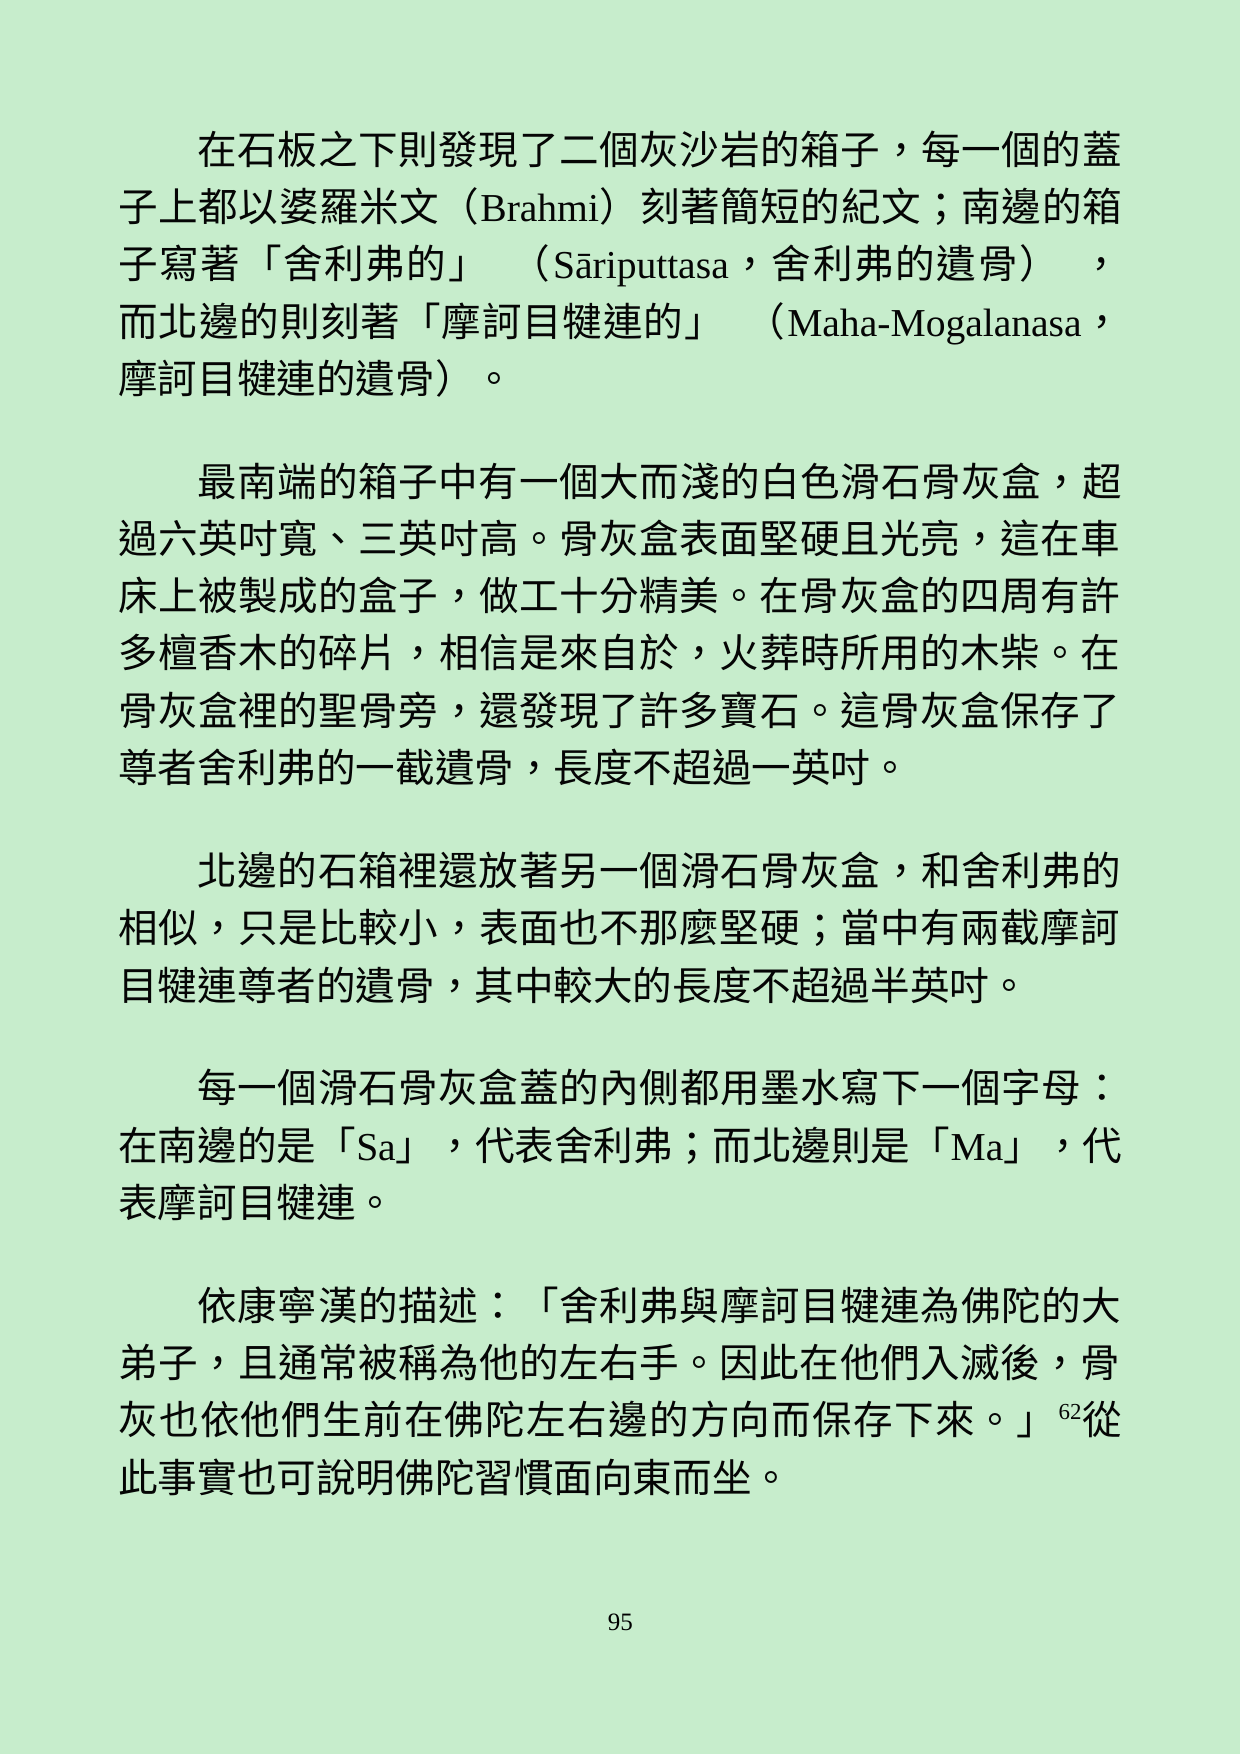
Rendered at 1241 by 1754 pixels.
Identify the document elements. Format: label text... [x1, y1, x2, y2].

text 最南端的箱子中有一個大而淺的白色滑石骨灰盒，超過六英吋寬、三英吋高。骨灰盒表面堅硬且光亮，這在車床上被製成的盒子，做工十分精美。在骨灰盒的四周有許多檀香木的碎片，相信是來自於，火葬時所用的木柴。在骨灰盒裡的聖骨旁，還發現了許多寶石。這骨灰盒保存了尊者舍利弗的一截遺骨，長度不超過一英吋。 [118, 450, 1122, 794]
text 在石板之下則發現了二個灰沙岩的箱子，每一個的蓋子上都以婆羅米文（Brahmi）刻著簡短的紀文；南邊的箱子寫著「舍利弗的」 （Sāriputtasa，舍利弗的遺骨） ，而北邊的則刻著「摩訶目犍連的」 （Maha-Mogalanasa，摩訶目犍連的遺骨）。 [118, 118, 1122, 404]
text 每一個滑石骨灰盒蓋的內側都用墨水寫下一個字母：在南邊的是「Sa」，代表舍利弗；而北邊則是「Ma」，代表摩訶目犍連。 [118, 1057, 1122, 1229]
text 北邊的石箱裡還放著另一個滑石骨灰盒，和舍利弗的相似，只是比較小，表面也不那麼堅硬；當中有兩截摩訶目犍連尊者的遺骨，其中較大的長度不超過半英吋。 [118, 839, 1122, 1011]
text 依康寧漢的描述：「舍利弗與摩訶目犍連為佛陀的大弟子，且通常被稱為他的左右手。因此在他們入滅後，骨灰也依他們生前在佛陀左右邊的方向而保存下來。」從此事實也可說明佛陀習慣面向東而坐。 [118, 1274, 1122, 1503]
